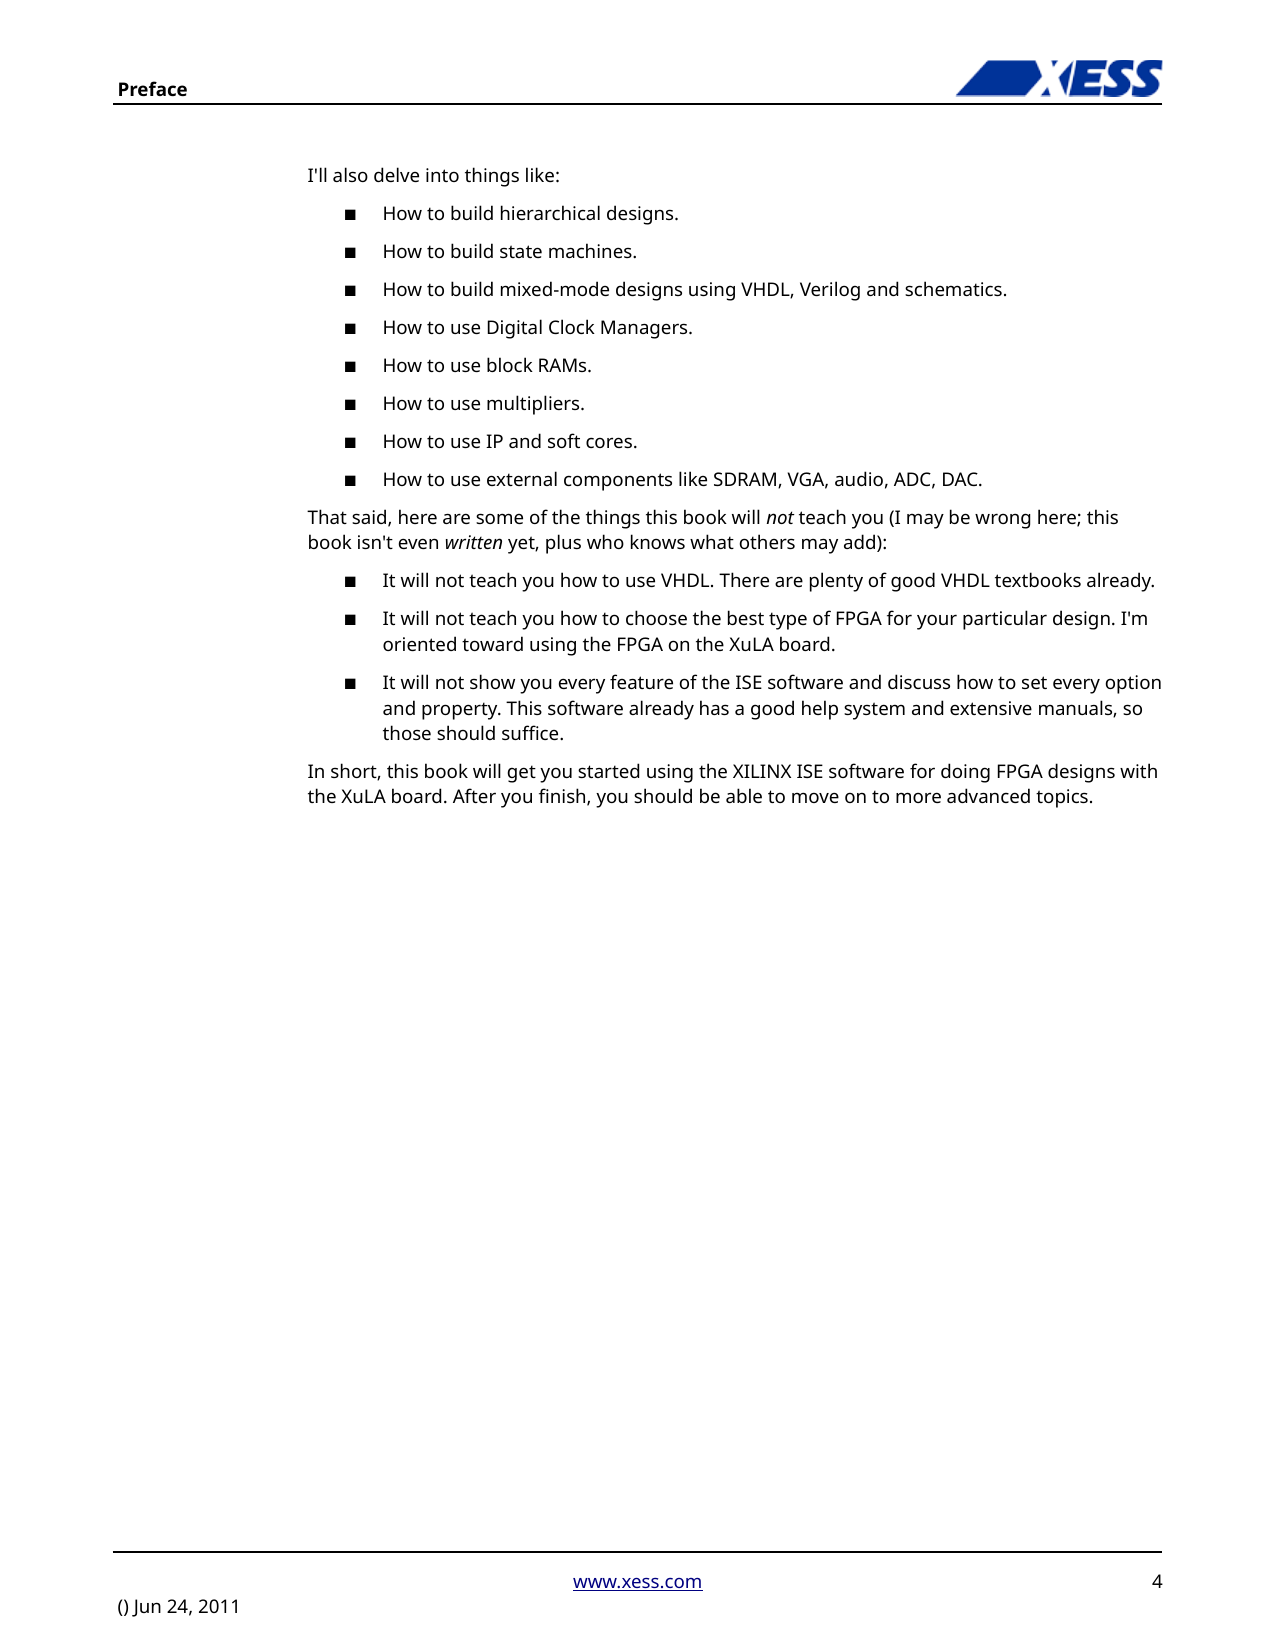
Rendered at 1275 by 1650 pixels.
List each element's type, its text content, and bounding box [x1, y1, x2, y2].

list It will not show you every feature of the ISE software and discuss how to set every option and property. This software already has a good help system and extensive manuals, so those should suffice. [345, 669, 1162, 746]
text That said, here are some of the things this book will not teach you (I may be wrong here; this book isn't even written yet, plus who knows what others may add): [307, 504, 1162, 555]
list How to build hierarchical designs. [345, 200, 1162, 226]
list How to use multipliers. [345, 390, 1162, 416]
list How to use IP and soft cores. [345, 428, 1162, 454]
list How to use Digital Clock Managers. [345, 314, 1162, 339]
text In short, this book will get you started using the XILINX ISE software for doing FPGA designs with the XuLA board. After you finish, you should be able to move on to more advanced topics. [307, 758, 1162, 809]
list How to use external components like SDRAM, VGA, audio, ADC, DAC. [345, 466, 1162, 492]
list It will not teach you how to choose the best type of FPGA for your particular design. I'm oriented toward using the FPGA on the XuLA board. [345, 606, 1162, 657]
picture [955, 60, 1163, 97]
list It will not teach you how to use VHDL. There are plenty of good VHDL textbooks already. [345, 568, 1162, 593]
list How to build mixed-mode designs using VHDL, Verilog and schematics. [345, 276, 1162, 302]
list How to use block RAMs. [345, 352, 1162, 378]
list How to build state machines. [345, 238, 1162, 263]
text I'll also delve into things like: [307, 162, 1162, 187]
